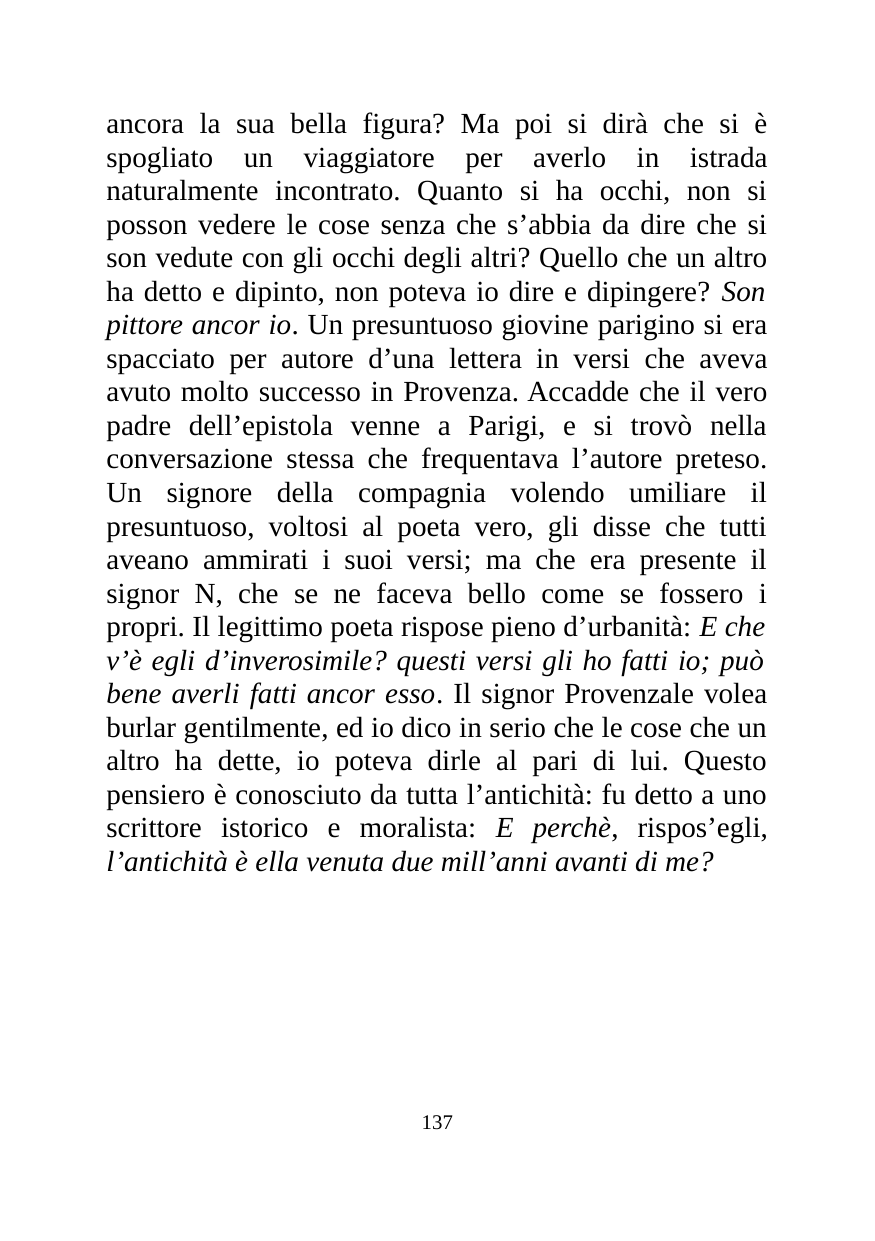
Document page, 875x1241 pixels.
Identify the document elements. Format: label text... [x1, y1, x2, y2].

text ancora la sua bella figura? Ma poi si dirà che si è spogliato un viaggiatore per averlo in istrada naturalmente incontrato. Quanto si ha occhi, non si posson vedere le cose senza che s’abbia da dire che si son vedute con gli occhi degli altri? Quello che un altro ha detto e dipinto, non poteva io dire e dipingere? Son pittore ancor io. Un presuntuoso giovine parigino si era spacciato per autore d’una lettera in versi che aveva avuto molto successo in Provenza. Accadde che il vero padre dell’epistola venne a Parigi, e si trovò nella conversazione stessa che frequentava l’autore preteso. Un signore della compagnia volendo umiliare il presuntuoso, voltosi al poeta vero, gli disse che tutti aveano ammirati i suoi versi; ma che era presente il signor N, che se ne faceva bello come se fossero i propri. Il legittimo poeta rispose pieno d’urbanità: E che v’è egli d’inverosimile? questi versi gli ho fatti io; può bene averli fatti ancor esso. Il signor Provenzale volea burlar gentilmente, ed io dico in serio che le cose che un altro ha dette, io poteva dirle al pari di lui. Questo pensiero è conosciuto da tutta l’antichità: fu detto a uno scrittore istorico e moralista: E perchè, rispos’egli, l’antichità è ella venuta due mill’anni avanti di me? [106, 106, 768, 878]
